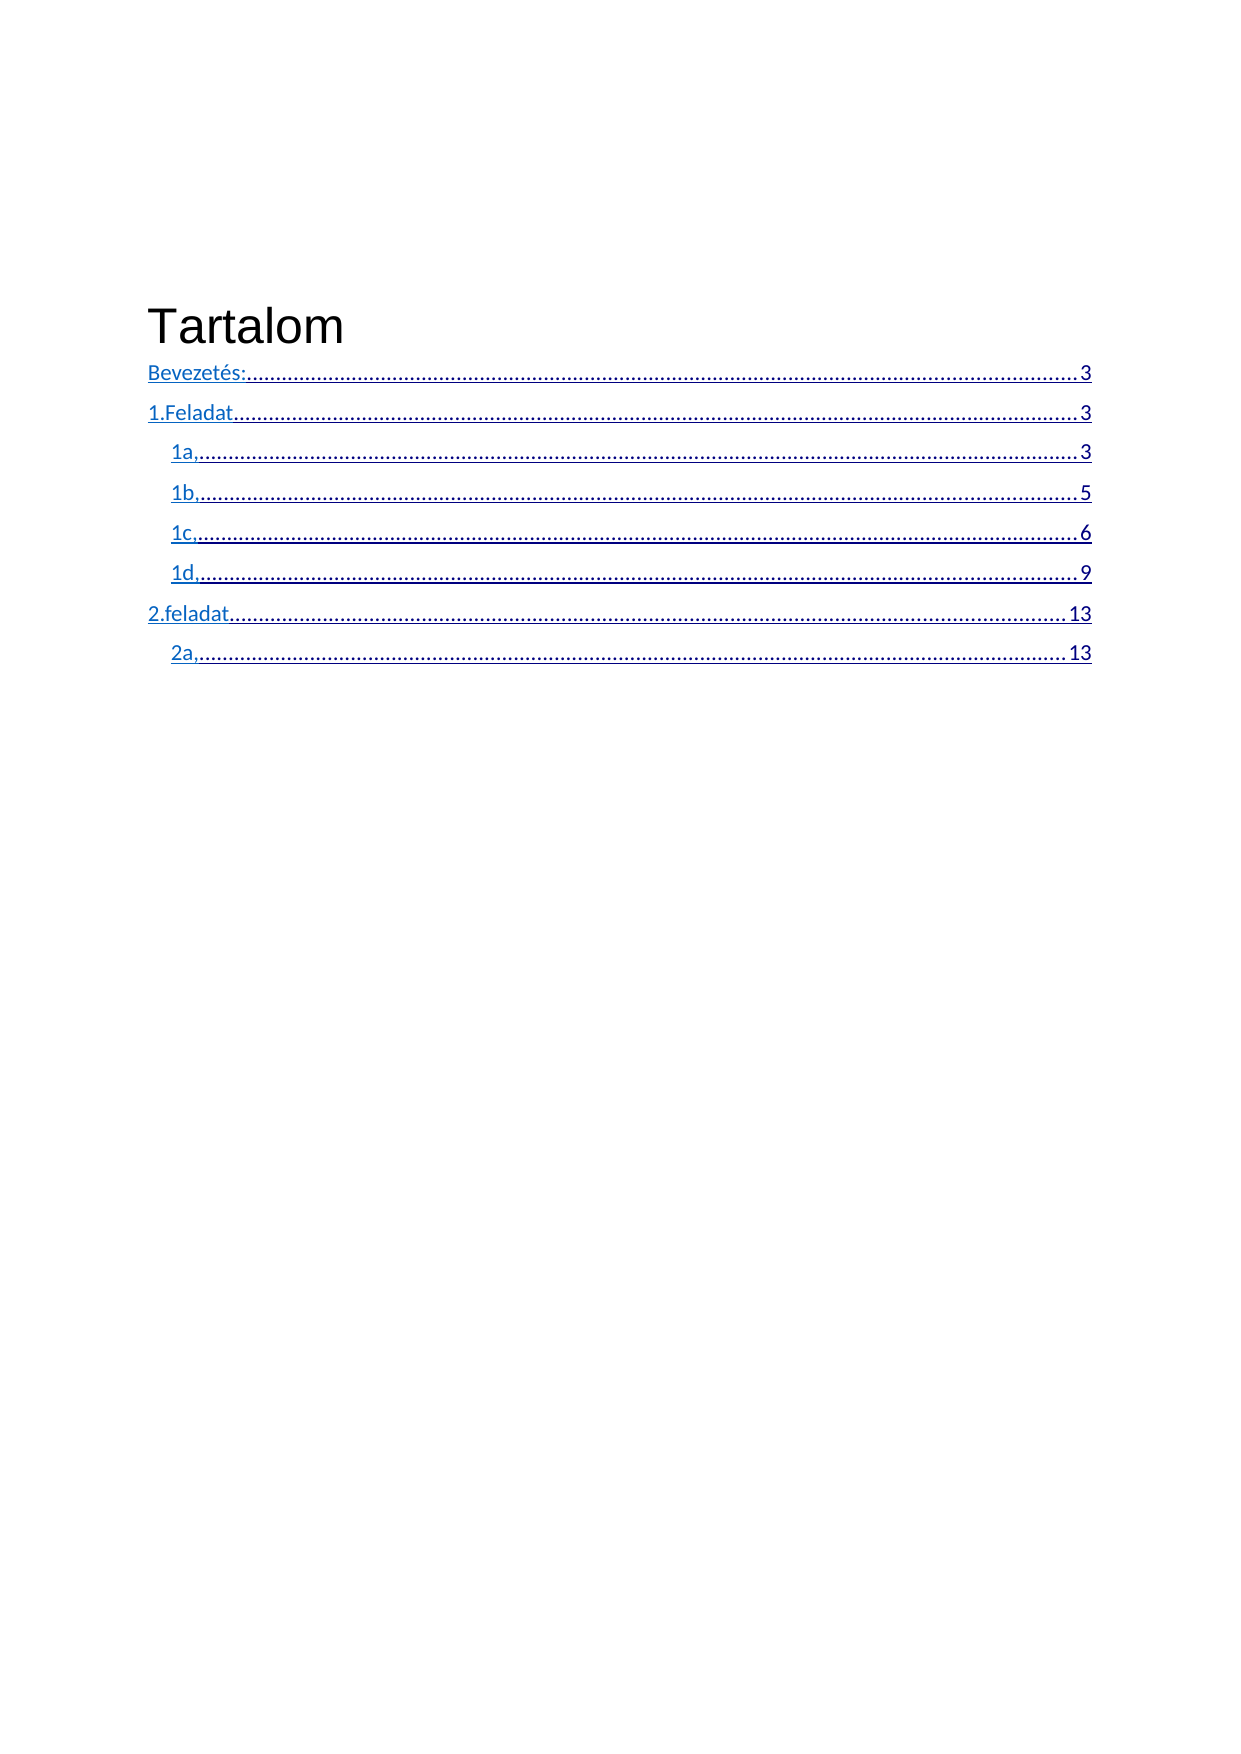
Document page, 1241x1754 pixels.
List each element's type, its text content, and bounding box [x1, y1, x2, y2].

text Tartalom [148, 296, 1093, 354]
text 2a, 13 [171, 638, 1093, 666]
text 1a, 3 [171, 437, 1093, 465]
text 1c, 6 [171, 518, 1093, 546]
text Bevezetés: 3 [148, 358, 1093, 386]
text 1d, 9 [171, 558, 1093, 586]
text 1b, 5 [171, 478, 1093, 506]
text 2.feladat 13 [148, 599, 1093, 627]
text 1.Feladat 3 [148, 398, 1093, 426]
